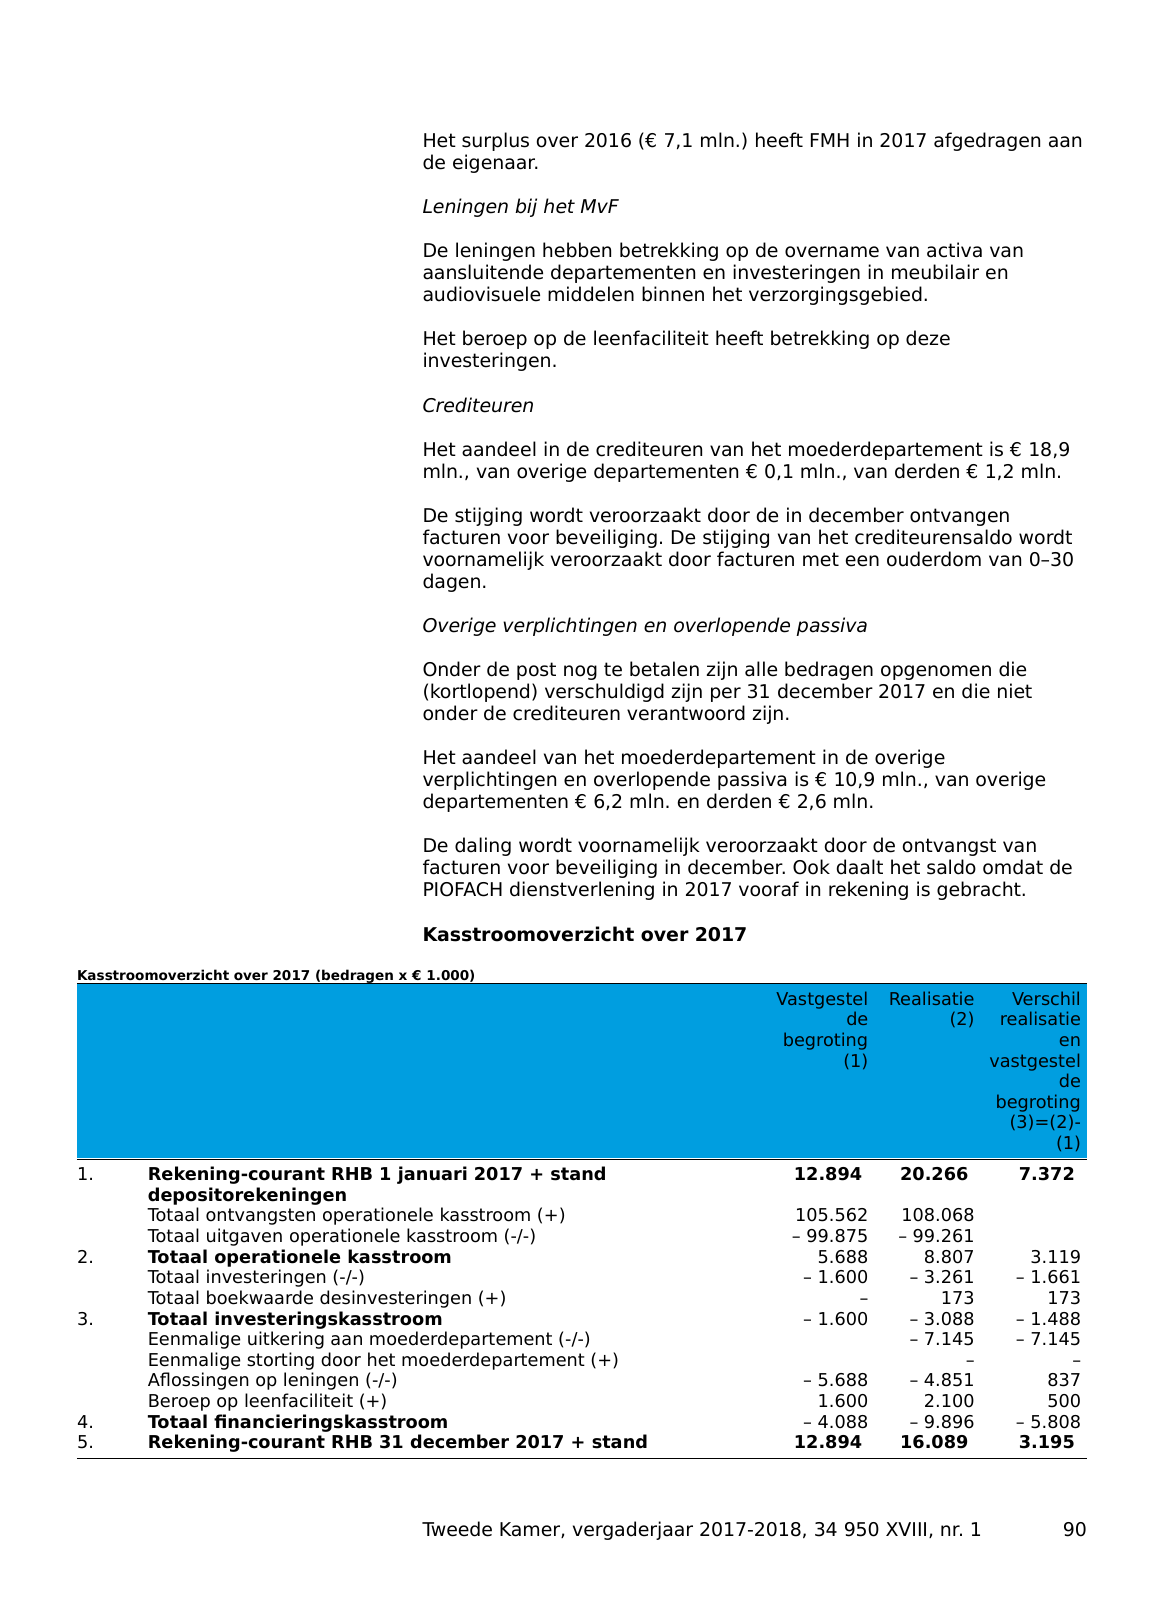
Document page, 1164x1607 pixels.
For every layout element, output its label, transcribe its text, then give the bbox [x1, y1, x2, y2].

table_cell – [874, 1350, 980, 1370]
table_cell 500 [980, 1391, 1087, 1412]
table_cell 837 [980, 1370, 1087, 1391]
subtitle Kasstroomoverzicht over 2017 [422, 923, 1087, 945]
table_cell 7.372 [980, 1160, 1087, 1205]
table_cell 4. [77, 1412, 142, 1432]
table_cell – 3.088 [874, 1309, 980, 1329]
table_cell 3. [77, 1309, 142, 1329]
table_cell 1. [77, 1160, 142, 1205]
subtitle Overige verplichtingen en overlopende passiva [422, 615, 1087, 637]
table_cell Rekening-courant RHB 31 december 2017 + stand [142, 1432, 768, 1458]
table_cell 5.688 [768, 1247, 874, 1267]
table_cell Rekening-courant RHB 1 januari 2017 + stand depositorekeningen [142, 1160, 768, 1205]
table_cell 2. [77, 1247, 142, 1267]
table_cell 173 [980, 1288, 1087, 1308]
table_cell 105.562 [768, 1205, 874, 1226]
text Het beroep op de leenfaciliteit heeft betrekking op deze investeringen. [422, 328, 1087, 372]
table_cell – 7.145 [980, 1329, 1087, 1350]
table_cell [77, 1391, 142, 1412]
table_cell 12.894 [768, 1160, 874, 1205]
table_cell 20.266 [874, 1160, 980, 1205]
table_cell [77, 984, 142, 1158]
table_cell Totaal financieringskasstroom [142, 1412, 768, 1432]
table_cell 3.195 [980, 1432, 1087, 1458]
table_cell – 1.488 [980, 1309, 1087, 1329]
table_cell [77, 1329, 142, 1350]
table_cell – 5.808 [980, 1412, 1087, 1432]
table_cell Beroep op leenfaciliteit (+) [142, 1391, 768, 1412]
table_cell – 9.896 [874, 1412, 980, 1432]
table_cell Totaal uitgaven operationele kasstroom (-/-) [142, 1226, 768, 1247]
table_cell Eenmalige uitkering aan moederdepartement (-/-) [142, 1329, 768, 1350]
table_header Kasstroomoverzicht over 2017 (bedragen x € 1.000) [77, 967, 1087, 983]
table_cell 108.068 [874, 1205, 980, 1226]
table_cell 3.119 [980, 1247, 1087, 1267]
table_cell – 99.875 [768, 1226, 874, 1247]
text De daling wordt voornamelijk veroorzaakt door de ontvangst van facturen voor beveiliging in december. Ook daalt het saldo omdat de PIOFACH dienstverlening in 2017 vooraf in rekening is gebracht. [422, 835, 1087, 901]
table_cell [142, 984, 768, 1158]
table_cell – [768, 1288, 874, 1308]
table_cell Verschil realisatie en vastgestelde begroting (3)=(2)-(1) [980, 984, 1087, 1158]
table_cell – 99.261 [874, 1226, 980, 1247]
table_cell Totaal operationele kasstroom [142, 1247, 768, 1267]
table_cell Totaal ontvangsten operationele kasstroom (+) [142, 1205, 768, 1226]
table_cell [768, 1350, 874, 1370]
table_cell – 1.600 [768, 1267, 874, 1288]
text De stijging wordt veroorzaakt door de in december ontvangen facturen voor beveiliging. De stijging van het crediteurensaldo wordt voornamelijk veroorzaakt door facturen met een ouderdom van 0–30 dagen. [422, 505, 1087, 593]
table_cell – 1.661 [980, 1267, 1087, 1288]
table_cell Vastgestelde begroting (1) [768, 984, 874, 1158]
table_cell – 4.851 [874, 1370, 980, 1391]
table_cell – [980, 1350, 1087, 1370]
table_cell 173 [874, 1288, 980, 1308]
table_cell [768, 1329, 874, 1350]
table_cell 1.600 [768, 1391, 874, 1412]
table_cell 12.894 [768, 1432, 874, 1458]
table_cell Aflossingen op leningen (-/-) [142, 1370, 768, 1391]
text Het aandeel van het moederdepartement in de overige verplichtingen en overlopende passiva is € 10,9 mln., van overige departementen € 6,2 mln. en derden € 2,6 mln. [422, 747, 1087, 813]
table_cell – 5.688 [768, 1370, 874, 1391]
table_cell 16.089 [874, 1432, 980, 1458]
table_cell [77, 1370, 142, 1391]
text Het aandeel in de crediteuren van het moederdepartement is € 18,9 mln., van overige departementen € 0,1 mln., van derden € 1,2 mln. [422, 439, 1087, 483]
table_cell [77, 1288, 142, 1308]
table_cell Totaal boekwaarde desinvesteringen (+) [142, 1288, 768, 1308]
table_cell Totaal investeringskasstroom [142, 1309, 768, 1329]
table_cell Realisatie (2) [874, 984, 980, 1158]
table_cell Totaal investeringen (-/-) [142, 1267, 768, 1288]
table_cell [77, 1226, 142, 1247]
table_cell – 7.145 [874, 1329, 980, 1350]
subtitle Leningen bij het MvF [422, 196, 1087, 218]
table_cell [77, 1205, 142, 1226]
table_cell – 1.600 [768, 1309, 874, 1329]
table_cell [980, 1226, 1087, 1247]
text De leningen hebben betrekking op de overname van activa van aansluitende departementen en investeringen in meubilair en audiovisuele middelen binnen het verzorgingsgebied. [422, 240, 1087, 306]
text Het surplus over 2016 (€ 7,1 mln.) heeft FMH in 2017 afgedragen aan de eigenaar. [422, 130, 1087, 174]
table_cell 5. [77, 1432, 142, 1458]
table_cell – 4.088 [768, 1412, 874, 1432]
table_cell 2.100 [874, 1391, 980, 1412]
table_cell [980, 1205, 1087, 1226]
text Onder de post nog te betalen zijn alle bedragen opgenomen die (kortlopend) verschuldigd zijn per 31 december 2017 en die niet onder de crediteuren verantwoord zijn. [422, 659, 1087, 725]
subtitle Crediteuren [422, 394, 1087, 416]
table_cell 8.807 [874, 1247, 980, 1267]
table_cell – 3.261 [874, 1267, 980, 1288]
table_cell [77, 1267, 142, 1288]
table_cell Eenmalige storting door het moederdepartement (+) [142, 1350, 768, 1370]
table_cell [77, 1350, 142, 1370]
